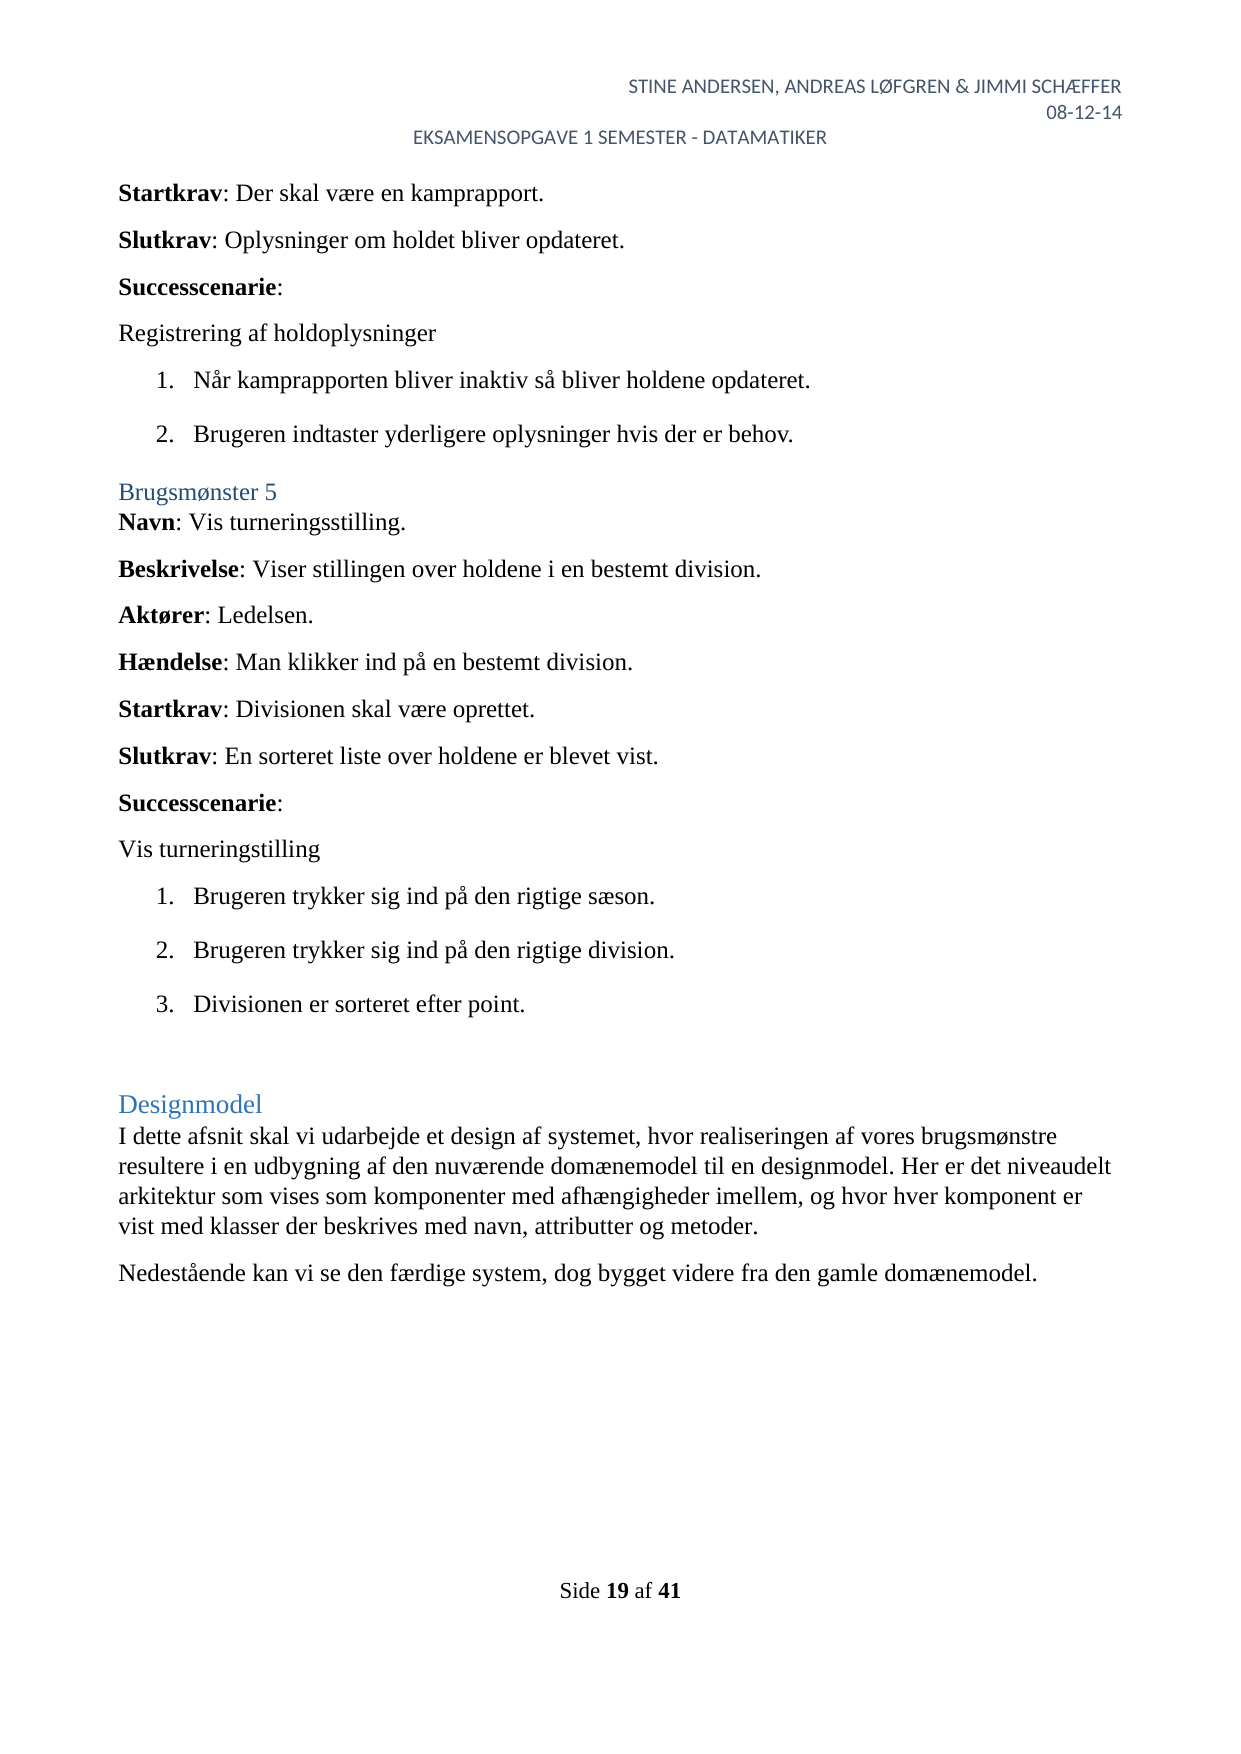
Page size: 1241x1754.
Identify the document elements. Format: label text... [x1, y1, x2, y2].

list Brugeren trykker sig ind på den rigtige division. [156, 935, 1122, 964]
list Brugeren indtaster yderligere oplysninger hvis der er behov. [156, 419, 1122, 448]
list Divisionen er sorteret efter point. [156, 989, 1122, 1018]
text Slutkrav: En sorteret liste over holdene er blevet vist. [118, 741, 1122, 770]
text Registrering af holdoplysninger [118, 318, 1122, 347]
list Brugeren trykker sig ind på den rigtige sæson. [156, 881, 1122, 910]
text Beskrivelse: Viser stillingen over holdene i en bestemt division. [118, 554, 1122, 583]
text I dette afsnit skal vi udarbejde et design af systemet, hvor realiseringen af vores brugsmønstre resultere i en udbygning af den nuværende domænemodel til en designmodel. Her er det niveaudelt arkitektur som vises som komponenter med afhængigheder imellem, og hvor hver komponent er vist med klasser der beskrives med navn, attributter og metoder. [118, 1121, 1122, 1240]
text Nedestående kan vi se den færdige system, dog bygget videre fra den gamle domænemodel. [118, 1258, 1122, 1287]
text Slutkrav: Oplysninger om holdet bliver opdateret. [118, 225, 1122, 253]
text Successcenarie: [118, 788, 1122, 816]
subtitle Brugsmønster 5 [118, 477, 1122, 506]
text Aktører: Ledelsen. [118, 601, 1122, 629]
text Successcenarie: [118, 272, 1122, 300]
subtitle Designmodel [118, 1088, 1122, 1119]
text Vis turneringstilling [118, 834, 1122, 863]
list Når kamprapporten bliver inaktiv så bliver holdene opdateret. [156, 365, 1122, 394]
text Hændelse: Man klikker ind på en bestemt division. [118, 647, 1122, 676]
text Startkrav: Divisionen skal være oprettet. [118, 694, 1122, 723]
text Startkrav: Der skal være en kamprapport. [118, 178, 1122, 207]
text Navn: Vis turneringsstilling. [118, 507, 1122, 536]
